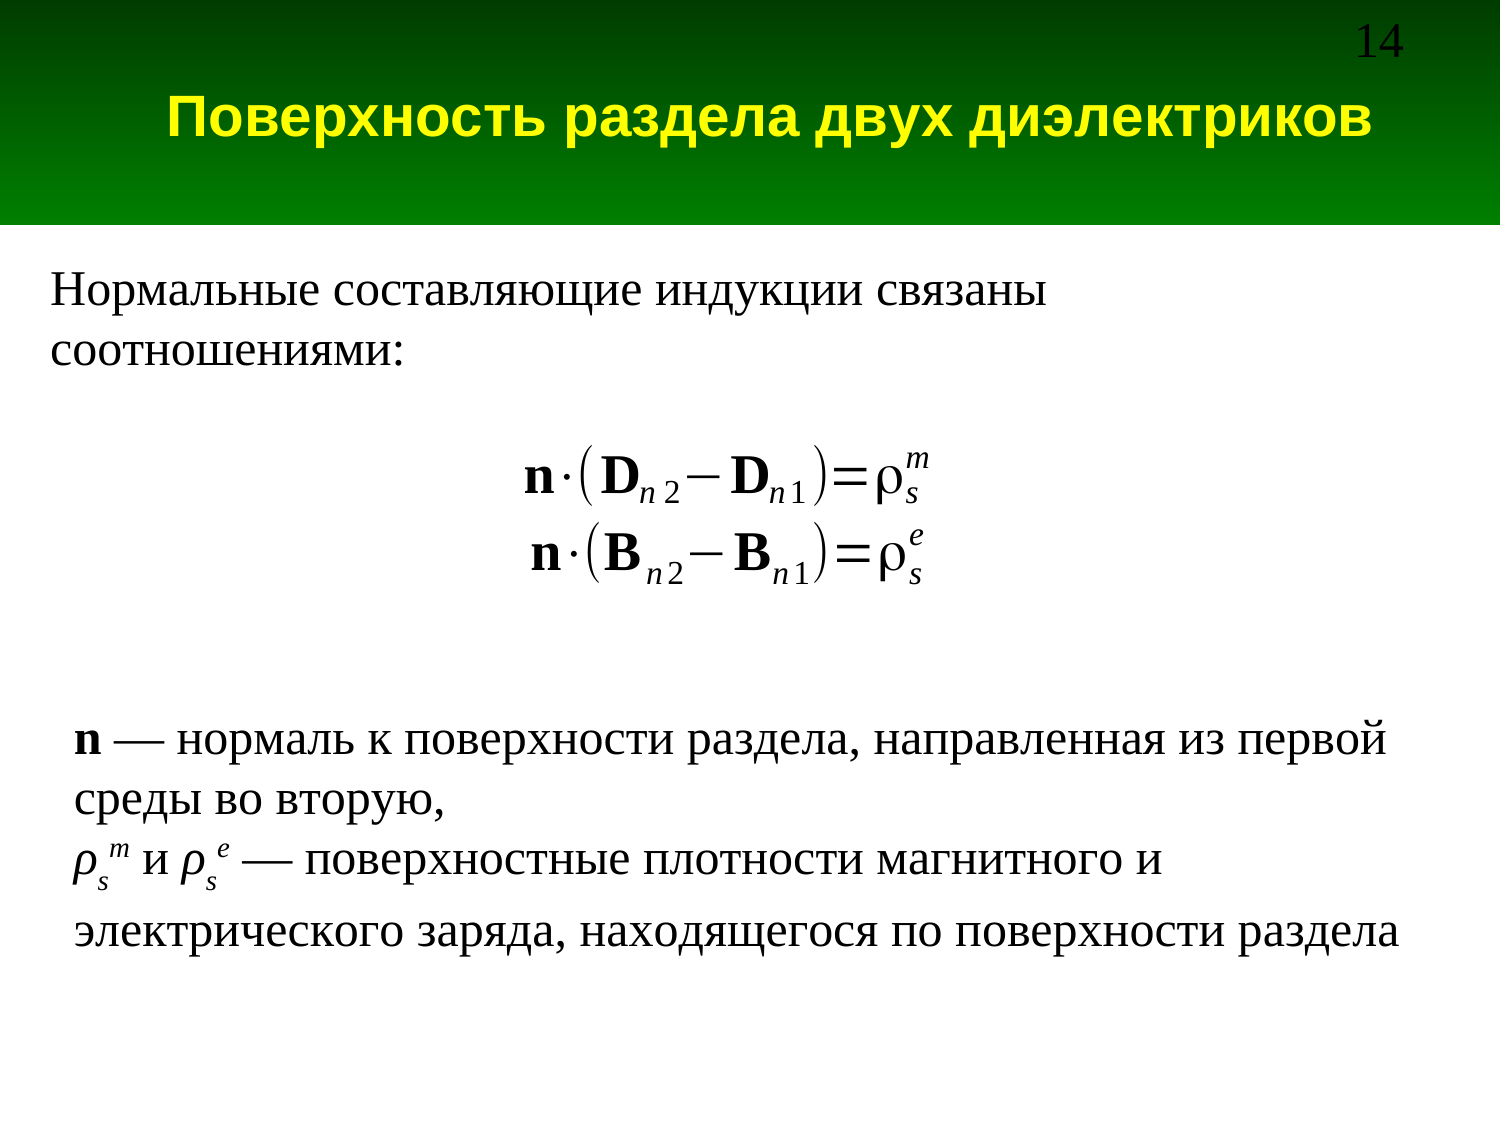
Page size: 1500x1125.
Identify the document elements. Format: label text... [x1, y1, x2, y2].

text_box n — нормаль к поверхности раздела, направленная из первой среды во вторую, ρsm и ρse — поверхностные плотности магнитного и электрического заряда, находящегося по поверхности раздела [59, 696, 1465, 964]
title Поверхность раздела двух диэлектриков [88, 18, 1453, 207]
chart [509, 437, 945, 591]
text_box Нормальные составляющие индукции связаны соотношениями: [35, 248, 1371, 383]
